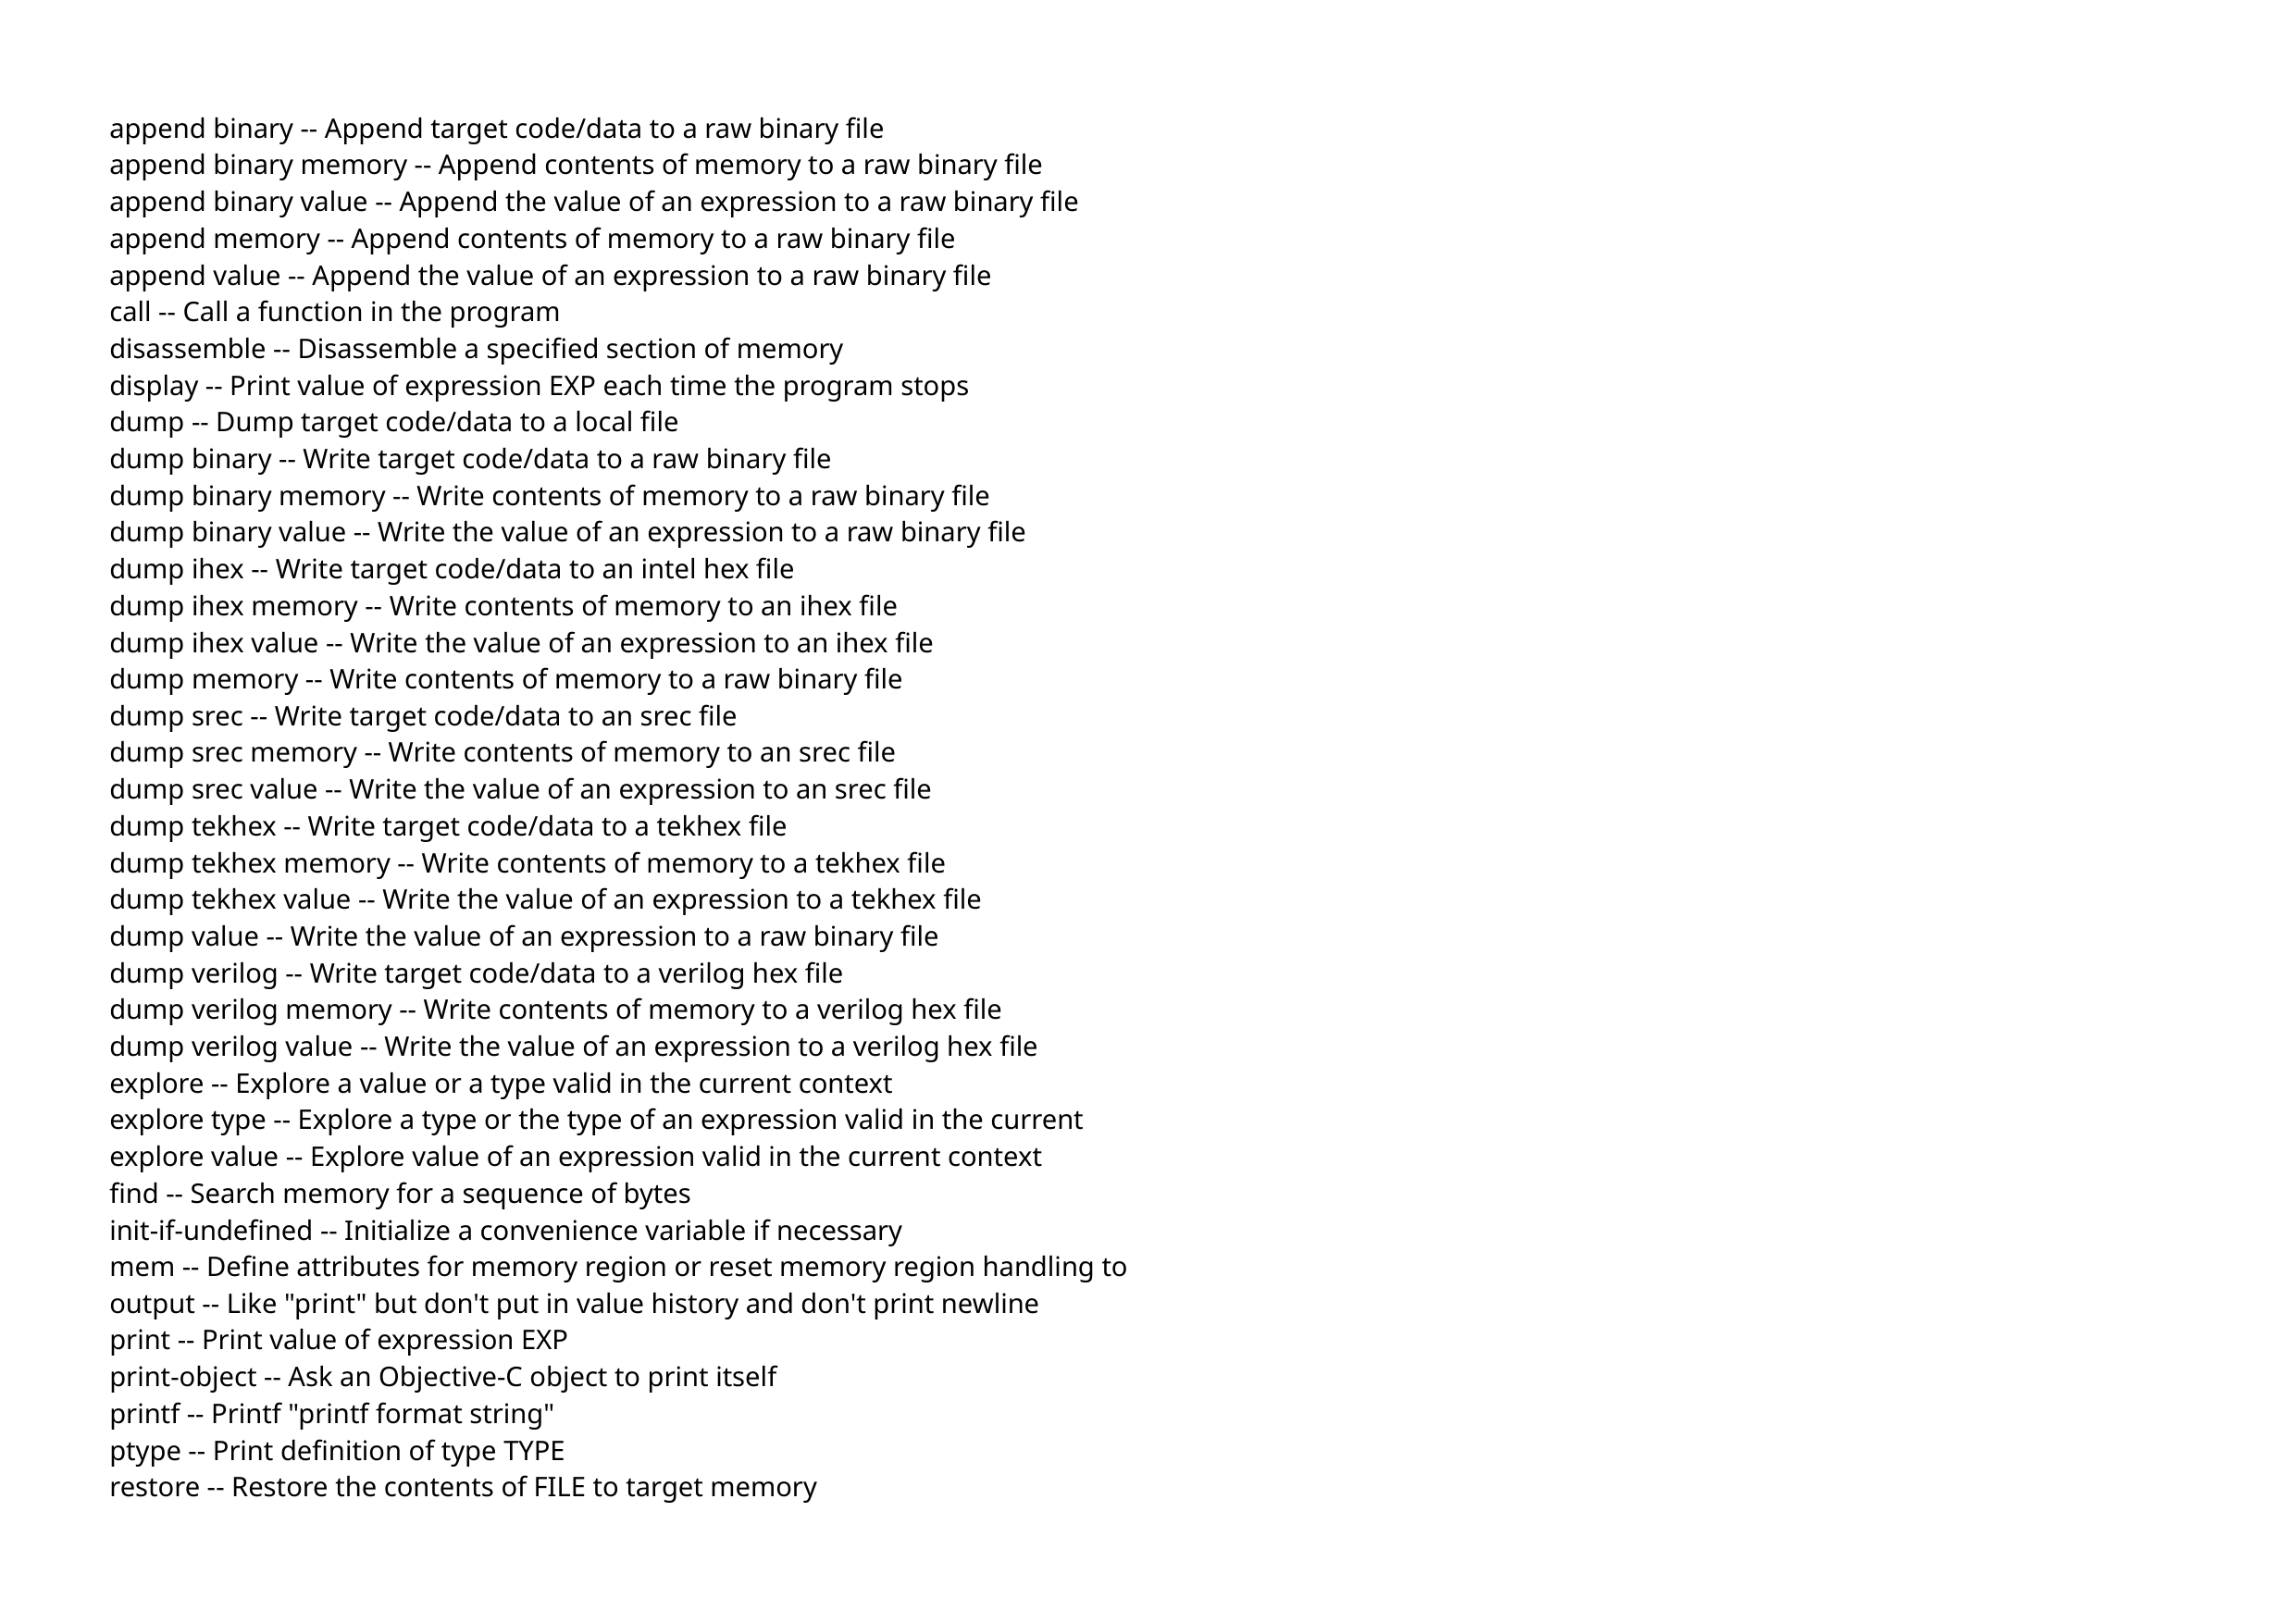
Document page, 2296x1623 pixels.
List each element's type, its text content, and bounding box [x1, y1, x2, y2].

text append binary -- Append target code/data to a raw binary file append binary memory -- Append contents of memory to a raw binary file append binary value -- Append the value of an expression to a raw binary file append memory -- Append contents of memory to a raw binary file append value -- Append the value of an expression to a raw binary file call -- Call a function in the program disassemble -- Disassemble a specified section of memory display -- Print value of expression EXP each time the program stops dump -- Dump target code/data to a local file dump binary -- Write target code/data to a raw binary file dump binary memory -- Write contents of memory to a raw binary file dump binary value -- Write the value of an expression to a raw binary file dump ihex -- Write target code/data to an intel hex file dump ihex memory -- Write contents of memory to an ihex file dump ihex value -- Write the value of an expression to an ihex file dump memory -- Write contents of memory to a raw binary file dump srec -- Write target code/data to an srec file dump srec memory -- Write contents of memory to an srec file dump srec value -- Write the value of an expression to an srec file dump tekhex -- Write target code/data to a tekhex file dump tekhex memory -- Write contents of memory to a tekhex file dump tekhex value -- Write the value of an expression to a tekhex file dump value -- Write the value of an expression to a raw binary file dump verilog -- Write target code/data to a verilog hex file dump verilog memory -- Write contents of memory to a verilog hex file dump verilog value -- Write the value of an expression to a verilog hex file explore -- Explore a value or a type valid in the current context explore type -- Explore a type or the type of an expression valid in the current explore value -- Explore value of an expression valid in the current context find -- Search memory for a sequence of bytes init-if-undefined -- Initialize a convenience variable if necessary mem -- Define attributes for memory region or reset memory region handling to output -- Like "print" but don't put in value history and don't print newline print -- Print value of expression EXP print-object -- Ask an Objective-C object to print itself printf -- Printf "printf format string" ptype -- Print definition of type TYPE restore -- Restore the contents of FILE to target memory [109, 109, 2278, 1505]
